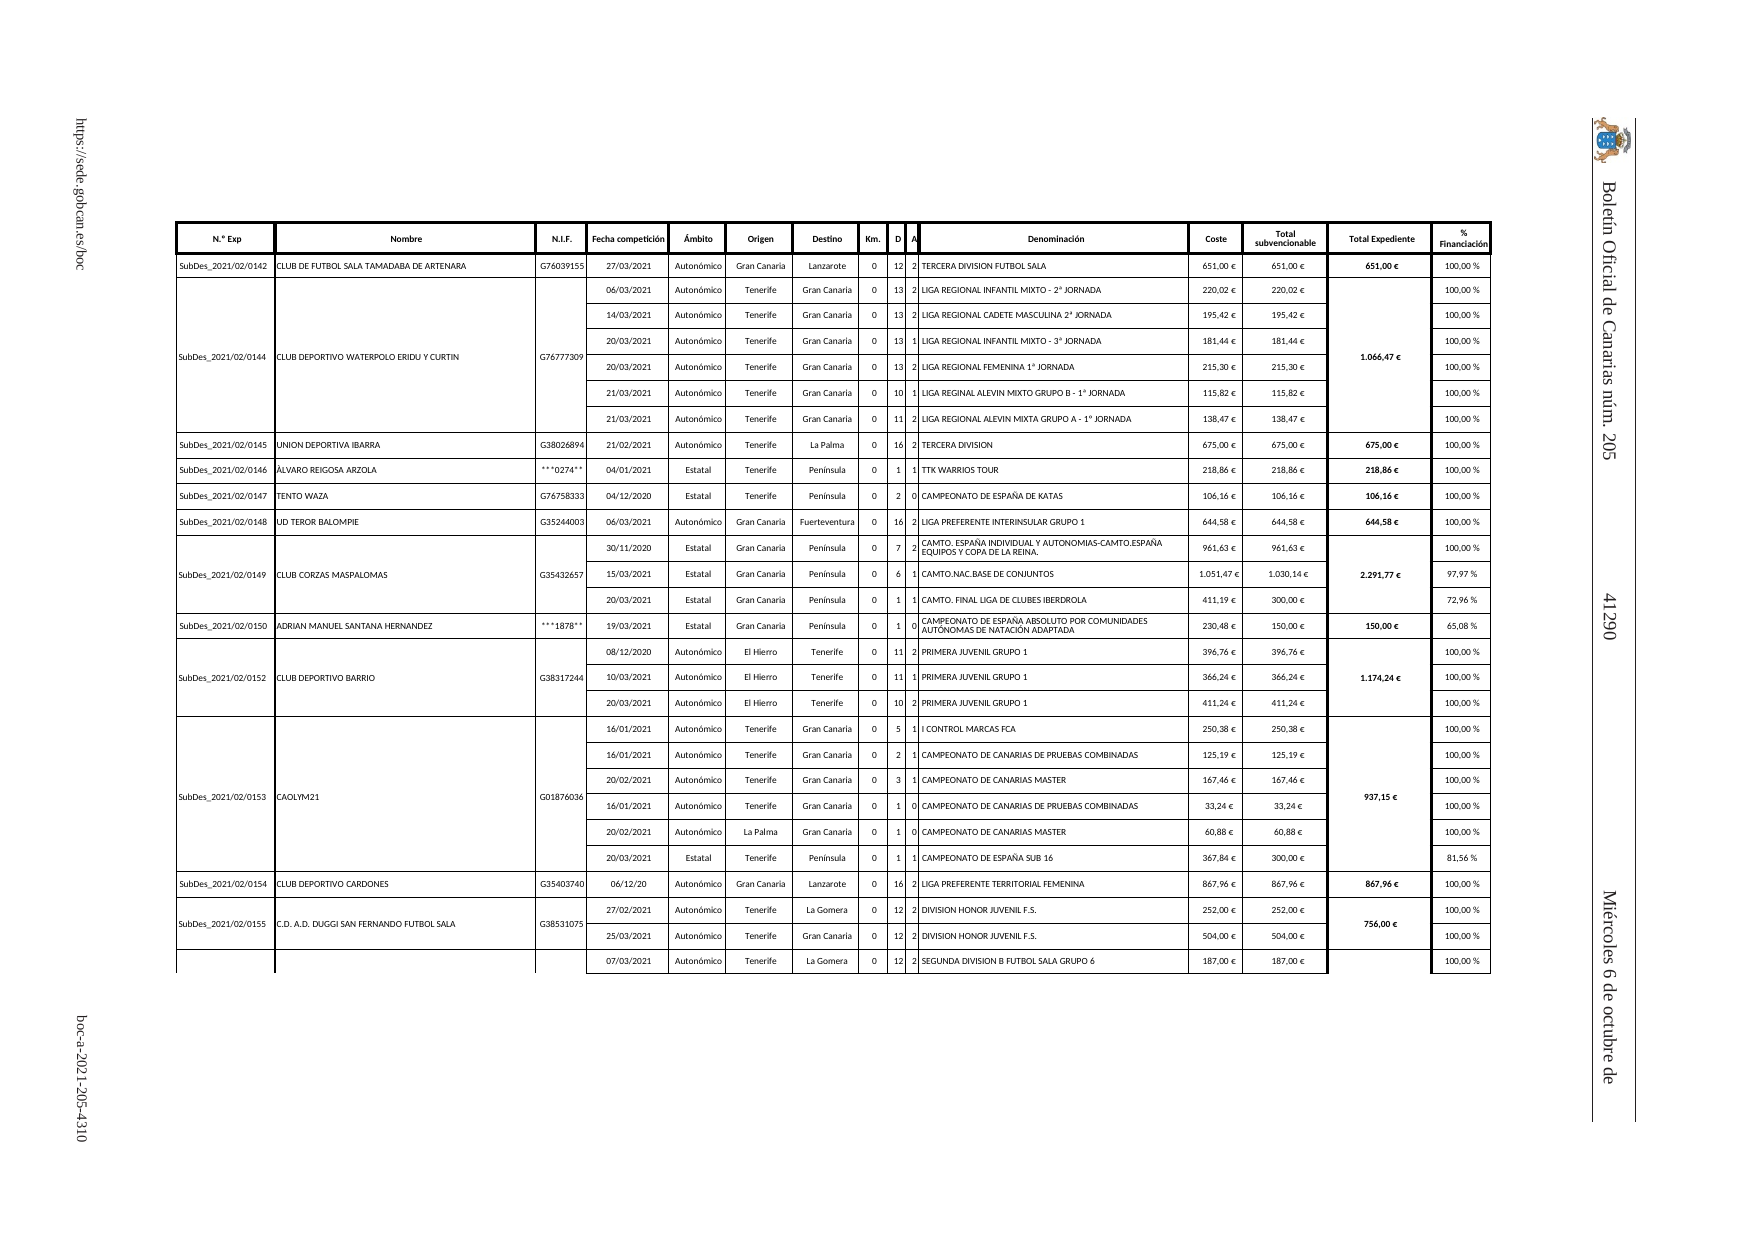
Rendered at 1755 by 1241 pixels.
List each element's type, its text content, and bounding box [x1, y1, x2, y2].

table_cell CLUB DEPORTIVO CARDONES [276, 872, 535, 897]
table_cell 100,00 % [1433, 769, 1490, 793]
table_cell 100,00 % [1433, 278, 1490, 302]
table_cell CAMTO. FINAL LIGA DE CLUBES IBERDROLA [919, 588, 1188, 612]
table_cell 106,16 € [1329, 484, 1430, 509]
table_cell 2 [906, 278, 918, 302]
table_cell Autonómico [669, 304, 725, 328]
table_cell 1 [906, 562, 918, 587]
table_cell SubDes_2021/02/0148 [177, 510, 274, 535]
table_cell Autonómico [669, 407, 725, 432]
table_cell 0 [859, 898, 887, 922]
table_cell Tenerife [793, 639, 858, 664]
table_cell Gran Canaria [726, 872, 792, 897]
table_cell Autonómico [669, 278, 725, 302]
table_cell Península [793, 562, 858, 587]
table_cell 30/11/2020 [587, 536, 668, 561]
table_cell 0 [859, 717, 887, 742]
table_cell 13 [888, 329, 905, 354]
table_cell 0 [859, 304, 887, 328]
table_cell CAMPEONATO DE ESPAÑA ABSOLUTO POR COMUNIDADES AUTÓNOMAS DE NATACIÓN ADAPTADA [919, 614, 1188, 638]
table_cell 100,00 % [1433, 717, 1490, 742]
table_cell Gran Canaria [793, 381, 858, 406]
table_cell Autonómico [669, 355, 725, 380]
table_cell [536, 950, 586, 973]
table_cell 21/02/2021 [587, 433, 668, 457]
table_cell G76039155 [536, 255, 586, 277]
table_cell Península [793, 588, 858, 612]
table_cell 100,00 % [1433, 510, 1490, 535]
table_cell 1 [906, 329, 918, 354]
table_cell 1.051,47 € [1189, 562, 1242, 587]
table_cell Autonómico [669, 381, 725, 406]
table_cell G35432657 [536, 536, 586, 612]
table_cell 14/03/2021 [587, 304, 668, 328]
text Boletín Oficial de Canarias núm. 205 [1599, 181, 1621, 462]
table_cell Estatal [669, 459, 725, 483]
table_cell 366,24 € [1189, 665, 1242, 690]
table_cell 651,00 € [1243, 255, 1326, 277]
table_cell 100,00 % [1433, 381, 1490, 406]
table_cell 195,42 € [1189, 304, 1242, 328]
table_cell Península [793, 484, 858, 509]
table_cell 2 [906, 950, 918, 973]
table_cell 2 [888, 743, 905, 767]
table_cell Estatal [669, 536, 725, 561]
table_cell 0 [859, 769, 887, 793]
table_cell 675,00 € [1329, 433, 1430, 457]
table_cell Tenerife [726, 717, 792, 742]
table_cell 2 [906, 433, 918, 457]
table_cell 04/01/2021 [587, 459, 668, 483]
table_cell Tenerife [726, 898, 792, 922]
table_cell 2 [906, 355, 918, 380]
table_cell SubDes_2021/02/0150 [177, 614, 274, 638]
table_cell SubDes_2021/02/0147 [177, 484, 274, 509]
table_cell LIGA REGIONAL CADETE MASCULINA 2ª JORNADA [919, 304, 1188, 328]
table_cell CLUB DEPORTIVO BARRIO [276, 639, 535, 716]
table_cell 0 [859, 614, 887, 638]
table_cell ÀLVARO REIGOSA ARZOLA [276, 459, 535, 483]
table_cell Autonómico [669, 691, 725, 716]
table_cell 100,00 % [1433, 407, 1490, 432]
text Miércoles 6 de octubre de 2021 [1598, 890, 1621, 1124]
table_cell Gran Canaria [793, 407, 858, 432]
table_cell 1 [906, 769, 918, 793]
table_cell Península [793, 846, 858, 871]
table_cell 411,24 € [1189, 691, 1242, 716]
table_cell 250,38 € [1243, 717, 1326, 742]
table_cell 651,00 € [1329, 255, 1430, 277]
table_cell 72,96 % [1433, 588, 1490, 612]
table_cell DIVISION HONOR JUVENIL F.S. [919, 898, 1188, 922]
table_cell 100,00 % [1433, 794, 1490, 819]
table_cell 16/01/2021 [587, 717, 668, 742]
table_cell 106,16 € [1189, 484, 1242, 509]
table_cell 20/02/2021 [587, 820, 668, 845]
table_cell 07/03/2021 [587, 950, 668, 973]
text boc-a-2021-205-4310 [74, 1016, 91, 1145]
table_cell Península [793, 614, 858, 638]
table_cell La Palma [793, 433, 858, 457]
table_cell CAMPEONATO DE ESPAÑA DE KATAS [919, 484, 1188, 509]
table_cell El Hierro [726, 639, 792, 664]
table_cell 1 [888, 794, 905, 819]
table_cell 252,00 € [1243, 898, 1326, 922]
text https://sede.gobcan.es/boc [73, 118, 90, 273]
table_cell 218,86 € [1329, 459, 1430, 483]
table_cell 0 [859, 794, 887, 819]
table_cell 1 [888, 846, 905, 871]
table_cell 0 [859, 588, 887, 612]
table_cell Tenerife [726, 794, 792, 819]
table_cell 215,30 € [1243, 355, 1326, 380]
table_cell CLUB DE FUTBOL SALA TAMADABA DE ARTENARA [276, 255, 535, 277]
table_cell 13 [888, 304, 905, 328]
table_cell 100,00 % [1433, 743, 1490, 767]
table_cell 7 [888, 536, 905, 561]
table_cell 04/12/2020 [587, 484, 668, 509]
table_cell 675,00 € [1243, 433, 1326, 457]
table_cell Lanzarote [793, 872, 858, 897]
table_cell 1 [888, 614, 905, 638]
table_cell 0 [859, 278, 887, 302]
table_cell 16 [888, 433, 905, 457]
table_cell [276, 950, 535, 973]
table_header Origen [727, 224, 791, 252]
table_cell 16 [888, 510, 905, 535]
table_header % Financiación [1433, 224, 1489, 252]
table_cell 100,00 % [1433, 820, 1490, 845]
table_cell 2 [906, 691, 918, 716]
table_cell 12 [888, 898, 905, 922]
table_cell 100,00 % [1433, 355, 1490, 380]
table_cell 366,24 € [1243, 665, 1326, 690]
table_cell PRIMERA JUVENIL GRUPO 1 [919, 665, 1188, 690]
table_cell SubDes_2021/02/0142 [177, 255, 274, 277]
table_cell Autonómico [669, 433, 725, 457]
table_header Fecha competición [588, 224, 667, 252]
table_cell 2 [906, 924, 918, 949]
table_cell 06/03/2021 [587, 510, 668, 535]
table_cell 0 [906, 484, 918, 509]
table_cell 100,00 % [1433, 536, 1490, 561]
table_cell 0 [859, 691, 887, 716]
table_cell 1 [888, 820, 905, 845]
table_cell Autonómico [669, 794, 725, 819]
table_cell Autonómico [669, 639, 725, 664]
table_cell Tenerife [726, 769, 792, 793]
table_cell 33,24 € [1243, 794, 1326, 819]
table_cell 651,00 € [1189, 255, 1242, 277]
table_cell 181,44 € [1189, 329, 1242, 354]
table_cell Gran Canaria [726, 588, 792, 612]
table_cell 21/03/2021 [587, 381, 668, 406]
table_cell 1 [906, 743, 918, 767]
table_cell Estatal [669, 562, 725, 587]
table_cell Gran Canaria [793, 820, 858, 845]
table_cell G76758333 [536, 484, 586, 509]
table_cell 187,00 € [1189, 950, 1242, 973]
table_cell 1 [906, 381, 918, 406]
table_cell 2 [906, 255, 918, 277]
table_cell 100,00 % [1433, 433, 1490, 457]
table_cell Autonómico [669, 329, 725, 354]
table_cell 300,00 € [1243, 588, 1326, 612]
table_cell PRIMERA JUVENIL GRUPO 1 [919, 639, 1188, 664]
table_cell CAMPEONATO DE CANARIAS MASTER [919, 769, 1188, 793]
table_cell 0 [859, 255, 887, 277]
table_cell 21/03/2021 [587, 407, 668, 432]
table_cell G38317244 [536, 639, 586, 716]
table_cell Fuerteventura [793, 510, 858, 535]
table_cell La Gomera [793, 898, 858, 922]
table_cell 08/12/2020 [587, 639, 668, 664]
table_cell 2 [906, 536, 918, 561]
table_cell La Gomera [793, 950, 858, 973]
table_cell 300,00 € [1243, 846, 1326, 871]
table_cell 181,44 € [1243, 329, 1326, 354]
table_cell G35403740 [536, 872, 586, 897]
table_cell 218,86 € [1189, 459, 1242, 483]
table_cell 0 [859, 381, 887, 406]
table_cell [1329, 950, 1430, 973]
table_header Ámbito [670, 224, 724, 252]
table_header D [889, 224, 904, 252]
table_cell Autonómico [669, 255, 725, 277]
table_cell Autonómico [669, 820, 725, 845]
table_cell 20/03/2021 [587, 846, 668, 871]
table_cell Autonómico [669, 950, 725, 973]
table_cell 0 [859, 484, 887, 509]
table_cell 11 [888, 407, 905, 432]
table_cell 0 [906, 614, 918, 638]
table_cell ***0274** [536, 459, 586, 483]
table_cell Lanzarote [793, 255, 858, 277]
table_cell CAMPEONATO DE CANARIAS MASTER [919, 820, 1188, 845]
table_cell SubDes_2021/02/0145 [177, 433, 274, 457]
table_cell 167,46 € [1189, 769, 1242, 793]
table_cell SubDes_2021/02/0146 [177, 459, 274, 483]
table_cell 100,00 % [1433, 872, 1490, 897]
table_cell 167,46 € [1243, 769, 1326, 793]
table_cell LIGA PREFERENTE INTERINSULAR GRUPO 1 [919, 510, 1188, 535]
table_cell 100,00 % [1433, 304, 1490, 328]
table_cell 20/03/2021 [587, 691, 668, 716]
table_cell 644,58 € [1189, 510, 1242, 535]
table_cell 100,00 % [1433, 924, 1490, 949]
table_cell 2 [888, 484, 905, 509]
table_cell Tenerife [726, 329, 792, 354]
table_cell 187,00 € [1243, 950, 1326, 973]
table_cell 5 [888, 717, 905, 742]
table_cell 3 [888, 769, 905, 793]
table_cell C.D. A.D. DUGGI SAN FERNANDO FUTBOL SALA [276, 898, 535, 949]
table_cell Estatal [669, 484, 725, 509]
table_cell 1.174,24 € [1329, 639, 1430, 716]
table_cell La Palma [726, 820, 792, 845]
table_cell 0 [906, 794, 918, 819]
table_cell Península [793, 459, 858, 483]
table_cell ***1878** [536, 614, 586, 638]
table_cell 11 [888, 639, 905, 664]
table_cell 16/01/2021 [587, 743, 668, 767]
table_cell Gran Canaria [726, 562, 792, 587]
table_cell 756,00 € [1329, 898, 1430, 949]
table_cell 12 [888, 255, 905, 277]
table_cell 100,00 % [1433, 691, 1490, 716]
table_cell 106,16 € [1243, 484, 1326, 509]
table_cell 250,38 € [1189, 717, 1242, 742]
table_cell 252,00 € [1189, 898, 1242, 922]
table_cell 13 [888, 278, 905, 302]
table_cell 81,56 % [1433, 846, 1490, 871]
table_cell PRIMERA JUVENIL GRUPO 1 [919, 691, 1188, 716]
table_cell 1 [906, 846, 918, 871]
table_cell 0 [859, 950, 887, 973]
table_cell 218,86 € [1243, 459, 1326, 483]
table_cell ADRIAN MANUEL SANTANA HERNANDEZ [276, 614, 535, 638]
table_cell SubDes_2021/02/0153 [177, 717, 274, 871]
table_cell Tenerife [726, 433, 792, 457]
table_cell UD TEROR BALOMPIE [276, 510, 535, 535]
table_cell 0 [859, 665, 887, 690]
table_cell Autonómico [669, 717, 725, 742]
table_header Km. [860, 224, 886, 252]
table_cell Península [793, 536, 858, 561]
table_cell 396,76 € [1243, 639, 1326, 664]
table_cell DIVISION HONOR JUVENIL F.S. [919, 924, 1188, 949]
table_cell 2 [906, 898, 918, 922]
table_cell El Hierro [726, 691, 792, 716]
table_cell Gran Canaria [793, 304, 858, 328]
table_cell Tenerife [726, 950, 792, 973]
table_cell 0 [859, 639, 887, 664]
table_cell 367,84 € [1189, 846, 1242, 871]
table_cell SEGUNDA DIVISION B FUTBOL SALA GRUPO 6 [919, 950, 1188, 973]
table_cell 675,00 € [1189, 433, 1242, 457]
table_cell Tenerife [726, 355, 792, 380]
table_cell CAOLYM21 [276, 717, 535, 871]
table_cell CLUB CORZAS MASPALOMAS [276, 536, 535, 612]
table_cell Autonómico [669, 510, 725, 535]
table_cell Gran Canaria [726, 510, 792, 535]
table_header Total Expediente [1329, 224, 1430, 252]
table_cell 0 [859, 329, 887, 354]
table_cell Autonómico [669, 924, 725, 949]
table_cell G01876036 [536, 717, 586, 871]
table_cell 411,19 € [1189, 588, 1242, 612]
table_cell 0 [859, 536, 887, 561]
table_cell Gran Canaria [793, 794, 858, 819]
table_cell TERCERA DIVISION [919, 433, 1188, 457]
table_cell LIGA PREFERENTE TERRITORIAL FEMENINA [919, 872, 1188, 897]
table_cell 504,00 € [1243, 924, 1326, 949]
table_cell Tenerife [726, 924, 792, 949]
table_cell 396,76 € [1189, 639, 1242, 664]
table_cell 1.030,14 € [1243, 562, 1326, 587]
table_cell 0 [859, 355, 887, 380]
table_cell LIGA REGINAL ALEVIN MIXTO GRUPO B - 1ª JORNADA [919, 381, 1188, 406]
table_cell 100,00 % [1433, 898, 1490, 922]
table_cell Tenerife [726, 484, 792, 509]
table_cell SubDes_2021/02/0155 [177, 898, 274, 949]
table_cell Gran Canaria [793, 743, 858, 767]
table_cell 20/03/2021 [587, 355, 668, 380]
table_cell G38026894 [536, 433, 586, 457]
table_cell 0 [859, 562, 887, 587]
table_cell 150,00 € [1329, 614, 1430, 638]
table_cell 12 [888, 950, 905, 973]
table_cell I CONTROL MARCAS FCA [919, 717, 1188, 742]
table_cell 644,58 € [1243, 510, 1326, 535]
table_cell Gran Canaria [793, 769, 858, 793]
table_header Total subvencionable [1244, 224, 1326, 252]
table_cell Gran Canaria [726, 614, 792, 638]
table_cell Estatal [669, 614, 725, 638]
table_cell 27/03/2021 [587, 255, 668, 277]
table_cell 0 [859, 433, 887, 457]
table_cell 867,96 € [1243, 872, 1326, 897]
table_cell 100,00 % [1433, 255, 1490, 277]
table_cell [177, 950, 274, 973]
table_cell 961,63 € [1243, 536, 1326, 561]
table_header N.I.F. [537, 224, 585, 252]
table_cell 10 [888, 381, 905, 406]
table_cell Gran Canaria [793, 717, 858, 742]
table_cell 1.066,47 € [1329, 278, 1430, 432]
table_cell 65,08 % [1433, 614, 1490, 638]
table_cell G38531075 [536, 898, 586, 949]
table_cell 16/01/2021 [587, 794, 668, 819]
table_cell CAMPEONATO DE CANARIAS DE PRUEBAS COMBINADAS [919, 743, 1188, 767]
table_cell LIGA REGIONAL INFANTIL MIXTO - 3ª JORNADA [919, 329, 1188, 354]
table_header Destino [794, 224, 857, 252]
table_cell 937,15 € [1329, 717, 1430, 871]
table_cell 2 [906, 407, 918, 432]
table_cell 0 [859, 872, 887, 897]
table_cell 0 [906, 820, 918, 845]
table_cell El Hierro [726, 665, 792, 690]
table_cell Gran Canaria [793, 278, 858, 302]
table_cell 100,00 % [1433, 484, 1490, 509]
table_cell 0 [859, 820, 887, 845]
table_cell 20/03/2021 [587, 588, 668, 612]
table_cell 2 [906, 304, 918, 328]
table_header A [907, 224, 917, 252]
table_cell 6 [888, 562, 905, 587]
table_cell 1 [888, 459, 905, 483]
table_cell 125,19 € [1189, 743, 1242, 767]
table_cell 0 [859, 743, 887, 767]
table_cell 100,00 % [1433, 329, 1490, 354]
table_cell Tenerife [726, 381, 792, 406]
table_cell 60,88 € [1189, 820, 1242, 845]
table_cell 138,47 € [1189, 407, 1242, 432]
table_cell 15/03/2021 [587, 562, 668, 587]
table_cell 10/03/2021 [587, 665, 668, 690]
table_cell TENTO WAZA [276, 484, 535, 509]
table_cell 0 [859, 846, 887, 871]
table_cell Autonómico [669, 898, 725, 922]
table_cell Gran Canaria [793, 924, 858, 949]
table_cell 100,00 % [1433, 459, 1490, 483]
table_cell 2 [906, 872, 918, 897]
table_cell CAMTO. ESPAÑA INDIVIDUAL Y AUTONOMIAS-CAMTO.ESPAÑA EQUIPOS Y COPA DE LA REINA. [919, 536, 1188, 561]
table_cell 961,63 € [1189, 536, 1242, 561]
table_cell TTK WARRIOS TOUR [919, 459, 1188, 483]
table_cell Autonómico [669, 743, 725, 767]
table_cell 06/03/2021 [587, 278, 668, 302]
table_cell 867,96 € [1189, 872, 1242, 897]
table_cell 0 [859, 510, 887, 535]
table_cell Tenerife [726, 407, 792, 432]
table_cell Tenerife [726, 743, 792, 767]
table_cell 150,00 € [1243, 614, 1326, 638]
table_cell CLUB DEPORTIVO WATERPOLO ERIDU Y CURTIN [276, 278, 535, 432]
table_header Denominación [921, 224, 1187, 252]
table_cell CAMPEONATO DE CANARIAS DE PRUEBAS COMBINADAS [919, 794, 1188, 819]
table_cell Gran Canaria [793, 329, 858, 354]
text 41290 [1600, 593, 1621, 642]
table_cell Tenerife [726, 304, 792, 328]
table_cell 06/12/20 [587, 872, 668, 897]
table_cell Estatal [669, 846, 725, 871]
table_cell LIGA REGIONAL INFANTIL MIXTO - 2ª JORNADA [919, 278, 1188, 302]
table_header Nombre [277, 224, 534, 252]
table_cell TERCERA DIVISION FUTBOL SALA [919, 255, 1188, 277]
table_cell 115,82 € [1189, 381, 1242, 406]
table_header Coste [1190, 224, 1241, 252]
table_cell 1 [906, 588, 918, 612]
table_cell 12 [888, 924, 905, 949]
table_cell 0 [859, 459, 887, 483]
table_cell 1 [906, 717, 918, 742]
table_cell Tenerife [726, 846, 792, 871]
table_cell 215,30 € [1189, 355, 1242, 380]
table_cell Tenerife [793, 691, 858, 716]
table_cell Estatal [669, 588, 725, 612]
table_header N.º Exp [178, 224, 273, 252]
table_cell 138,47 € [1243, 407, 1326, 432]
table_cell 20/02/2021 [587, 769, 668, 793]
table_cell 1 [888, 588, 905, 612]
table_cell 220,02 € [1243, 278, 1326, 302]
table_cell 1 [906, 459, 918, 483]
table_cell 13 [888, 355, 905, 380]
table_cell Tenerife [793, 665, 858, 690]
table_cell LIGA REGIONAL FEMENINA 1ª JORNADA [919, 355, 1188, 380]
table_cell 230,48 € [1189, 614, 1242, 638]
table_cell 100,00 % [1433, 639, 1490, 664]
table_cell SubDes_2021/02/0152 [177, 639, 274, 716]
table_cell 1 [906, 665, 918, 690]
table_cell 33,24 € [1189, 794, 1242, 819]
table_cell 10 [888, 691, 905, 716]
table_cell 0 [859, 407, 887, 432]
table_cell 411,24 € [1243, 691, 1326, 716]
table_cell Tenerife [726, 459, 792, 483]
table_cell 504,00 € [1189, 924, 1242, 949]
table_cell Autonómico [669, 872, 725, 897]
table_cell SubDes_2021/02/0144 [177, 278, 274, 432]
table_cell 16 [888, 872, 905, 897]
table_cell LIGA REGIONAL ALEVIN MIXTA GRUPO A - 1º JORNADA [919, 407, 1188, 432]
table_cell Autonómico [669, 769, 725, 793]
table_cell 195,42 € [1243, 304, 1326, 328]
table_cell Autonómico [669, 665, 725, 690]
table_cell 115,82 € [1243, 381, 1326, 406]
table_cell G76777309 [536, 278, 586, 432]
table_cell 125,19 € [1243, 743, 1326, 767]
table_cell UNION DEPORTIVA IBARRA [276, 433, 535, 457]
table_cell Gran Canaria [726, 255, 792, 277]
table_cell Gran Canaria [793, 355, 858, 380]
table_cell 2 [906, 510, 918, 535]
table_cell SubDes_2021/02/0149 [177, 536, 274, 612]
table_cell CAMTO.NAC.BASE DE CONJUNTOS [919, 562, 1188, 587]
table_cell 60,88 € [1243, 820, 1326, 845]
table_cell 11 [888, 665, 905, 690]
table_cell 100,00 % [1433, 950, 1490, 973]
table_cell 2.291,77 € [1329, 536, 1430, 612]
table_cell 97,97 % [1433, 562, 1490, 587]
table_cell 27/02/2021 [587, 898, 668, 922]
table_cell 0 [859, 924, 887, 949]
table_cell 867,96 € [1329, 872, 1430, 897]
table_cell 20/03/2021 [587, 329, 668, 354]
table_cell 2 [906, 639, 918, 664]
table_cell 220,02 € [1189, 278, 1242, 302]
table_cell 100,00 % [1433, 665, 1490, 690]
table_cell Tenerife [726, 278, 792, 302]
table_cell 644,58 € [1329, 510, 1430, 535]
table_cell CAMPEONATO DE ESPAÑA SUB 16 [919, 846, 1188, 871]
table_cell SubDes_2021/02/0154 [177, 872, 274, 897]
table_cell 25/03/2021 [587, 924, 668, 949]
table_cell Gran Canaria [726, 536, 792, 561]
table_cell 19/03/2021 [587, 614, 668, 638]
table_cell G35244003 [536, 510, 586, 535]
